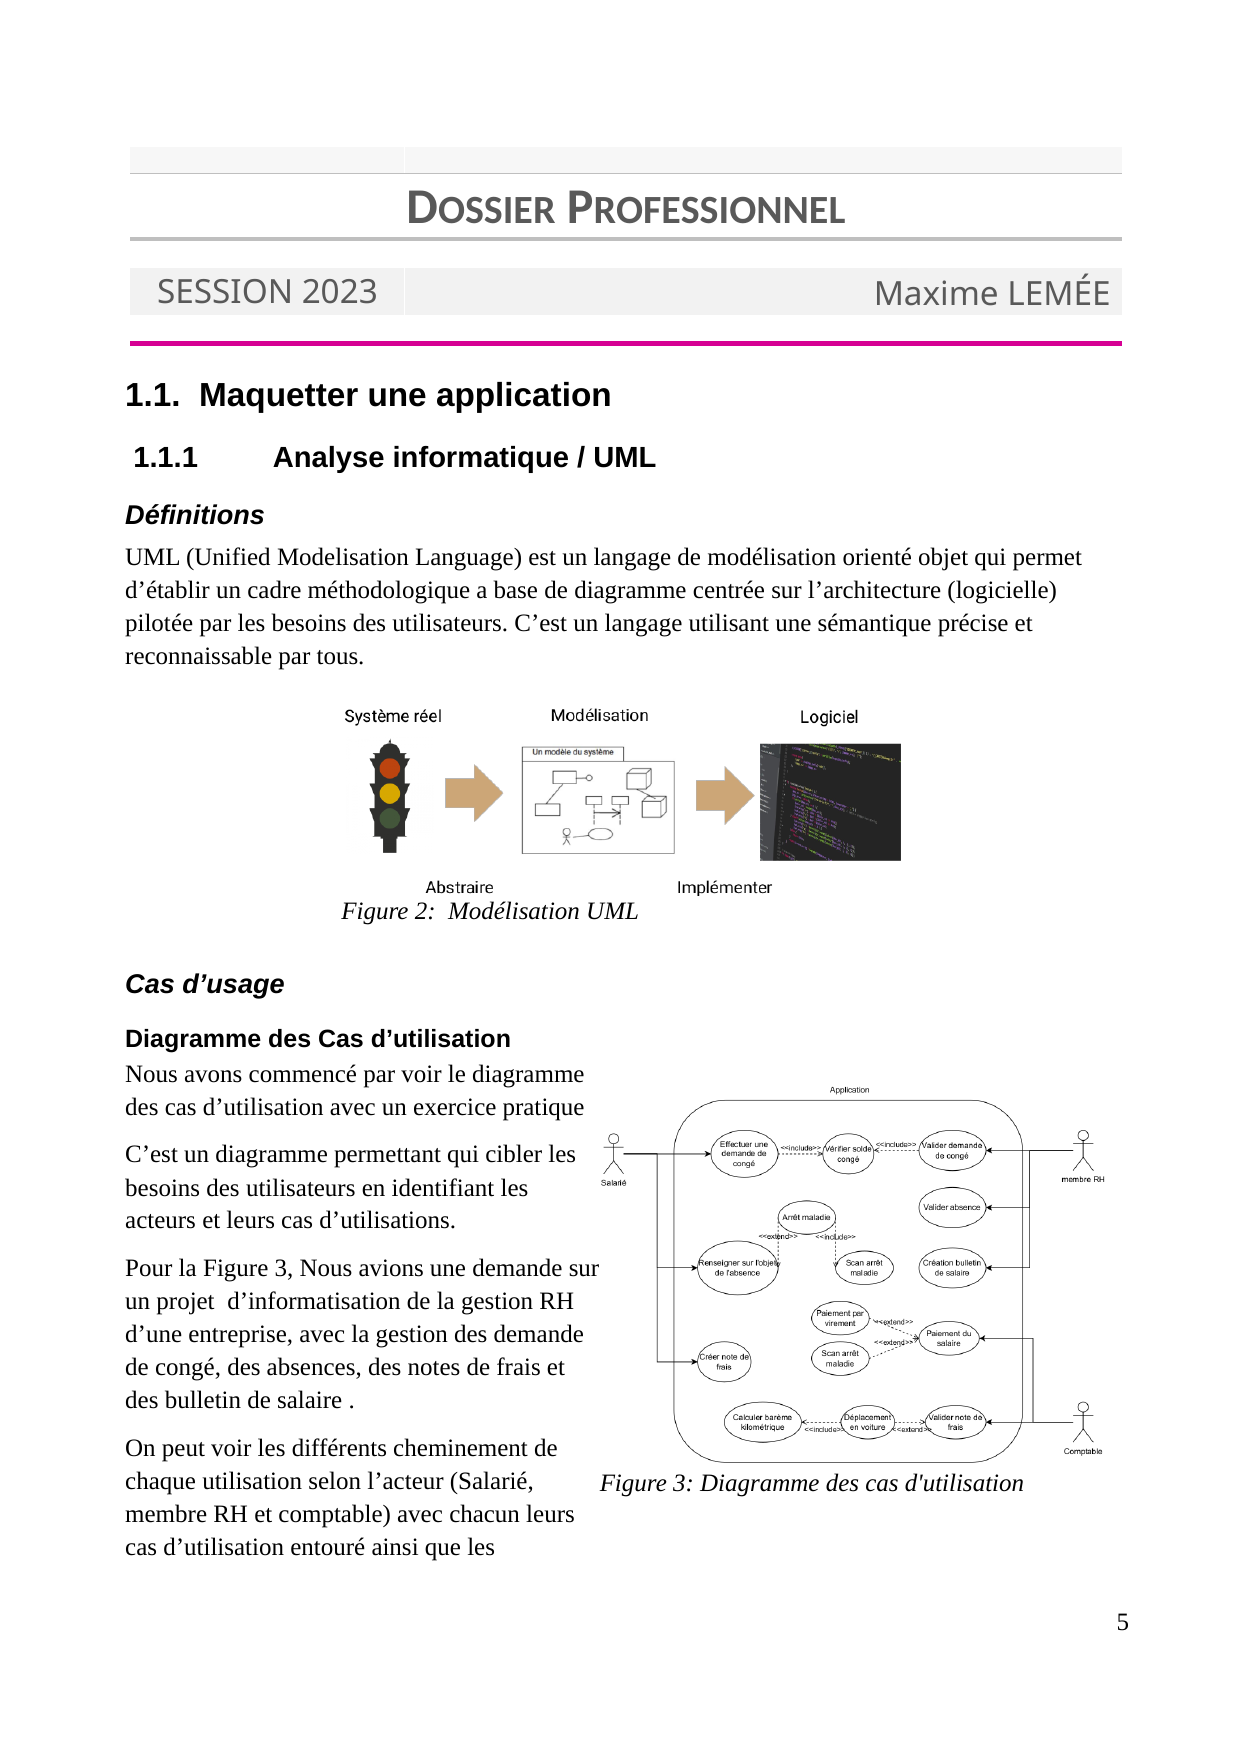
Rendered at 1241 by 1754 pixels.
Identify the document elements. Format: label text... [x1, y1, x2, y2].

text [599, 1496, 1109, 1563]
subtitle Définitions [125, 499, 1123, 530]
text UML (Unified Modelisation Language) est un langage de modélisation orienté objet qui permet d’établir un cadre méthodologique a base de diagramme centrée sur l’architecture (logicielle) pilotée par les besoins des utilisateurs. C’est un langage utilisant une sémantique précise et reconnaissable par tous. [125, 542, 1123, 670]
text Nous avons commencé par voir le diagramme des cas d’utilisation avec un exercice pratique [125, 1059, 1123, 1121]
text Pour la Figure 3, Nous avions une demande sur un projet d’informatisation de la gestion RH d’une entreprise, avec la gestion des demande de congé, des absences, des notes de frais et des bulletin de salaire . [125, 1253, 599, 1414]
text Figure 3: Diagramme des cas d'utilisation [599, 1468, 1109, 1496]
subtitle Diagramme des Cas d’utilisation [125, 1024, 1123, 1053]
subtitle Maquetter une application [125, 374, 1123, 413]
picture [599, 1081, 1109, 1468]
text C’est un diagramme permettant qui cibler les besoins des utilisateurs en identifiant les acteurs et leurs cas d’utilisations. [125, 1139, 599, 1234]
text On peut voir les différents cheminement de chaque utilisation selon l’acteur (Salarié, membre RH et comptable) avec chacun leurs cas d’utilisation entouré ainsi que les [125, 1433, 599, 1561]
text Figure 2: Modélisation UML [341, 896, 907, 925]
picture [341, 702, 907, 896]
subtitle Cas d’usage [125, 690, 1123, 999]
subtitle Analyse informatique / UML [125, 440, 1123, 474]
